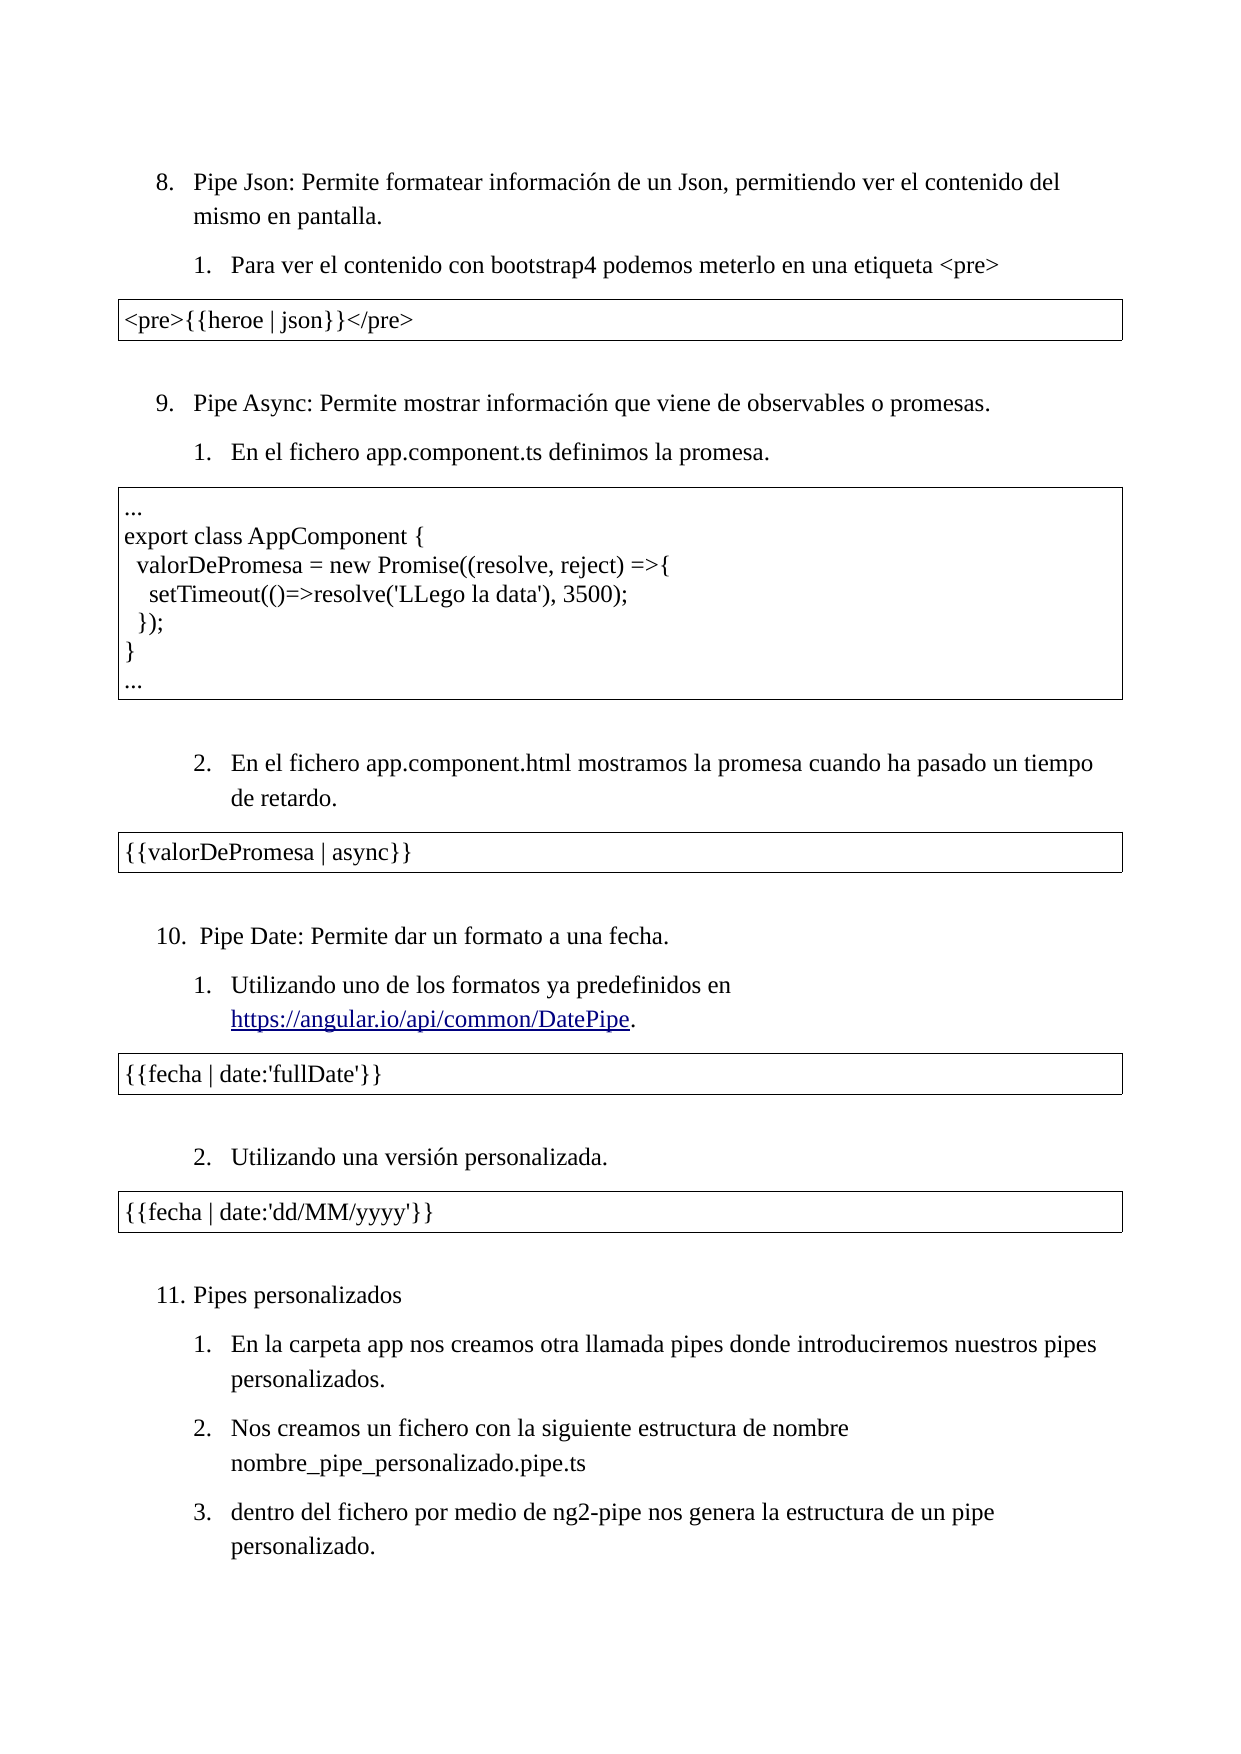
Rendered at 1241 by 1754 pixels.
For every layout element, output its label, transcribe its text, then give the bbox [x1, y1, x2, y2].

list Pipe Json: Permite formatear información de un Json, permitiendo ver el contenido del mismo en pantalla. [156, 167, 1122, 230]
list Pipe Async: Permite mostrar información que viene de observables o promesas. [156, 388, 1122, 417]
list Pipes personalizados [156, 1281, 1122, 1309]
table_header <pre>{{heroe | json}}</pre> [119, 300, 1122, 340]
list Pipe Date: Permite dar un formato a una fecha. [156, 921, 1122, 949]
list Utilizando uno de los formatos ya predefinidos en https://angular.io/api/common/DatePipe. [193, 970, 1122, 1033]
list En el fichero app.component.html mostramos la promesa cuando ha pasado un tiempo de retardo. [193, 748, 1122, 811]
list Utilizando una versión personalizada. [193, 1142, 1122, 1171]
list dentro del fichero por medio de ng2-pipe nos genera la estructura de un pipe personalizado. [193, 1497, 1122, 1560]
list Nos creamos un fichero con la siguiente estructura de nombre nombre_pipe_personalizado.pipe.ts [193, 1413, 1122, 1476]
list En el fichero app.component.ts definimos la promesa. [193, 437, 1122, 466]
table_header {{fecha | date:'dd/MM/yyyy'}} [119, 1192, 1122, 1232]
table_header {{valorDePromesa | async}} [119, 833, 1122, 872]
list En la carpeta app nos creamos otra llamada pipes donde introduciremos nuestros pipes personalizados. [193, 1329, 1122, 1393]
list Para ver el contenido con bootstrap4 podemos meterlo en una etiqueta <pre> [193, 250, 1122, 279]
table_header {{fecha | date:'fullDate'}} [119, 1054, 1122, 1094]
table_header ... export class AppComponent { valorDePromesa = new Promise((resolve, reject) =>{ setTimeout(()=>resolve('LLego la data'), 3500); }); } ... [119, 488, 1122, 699]
